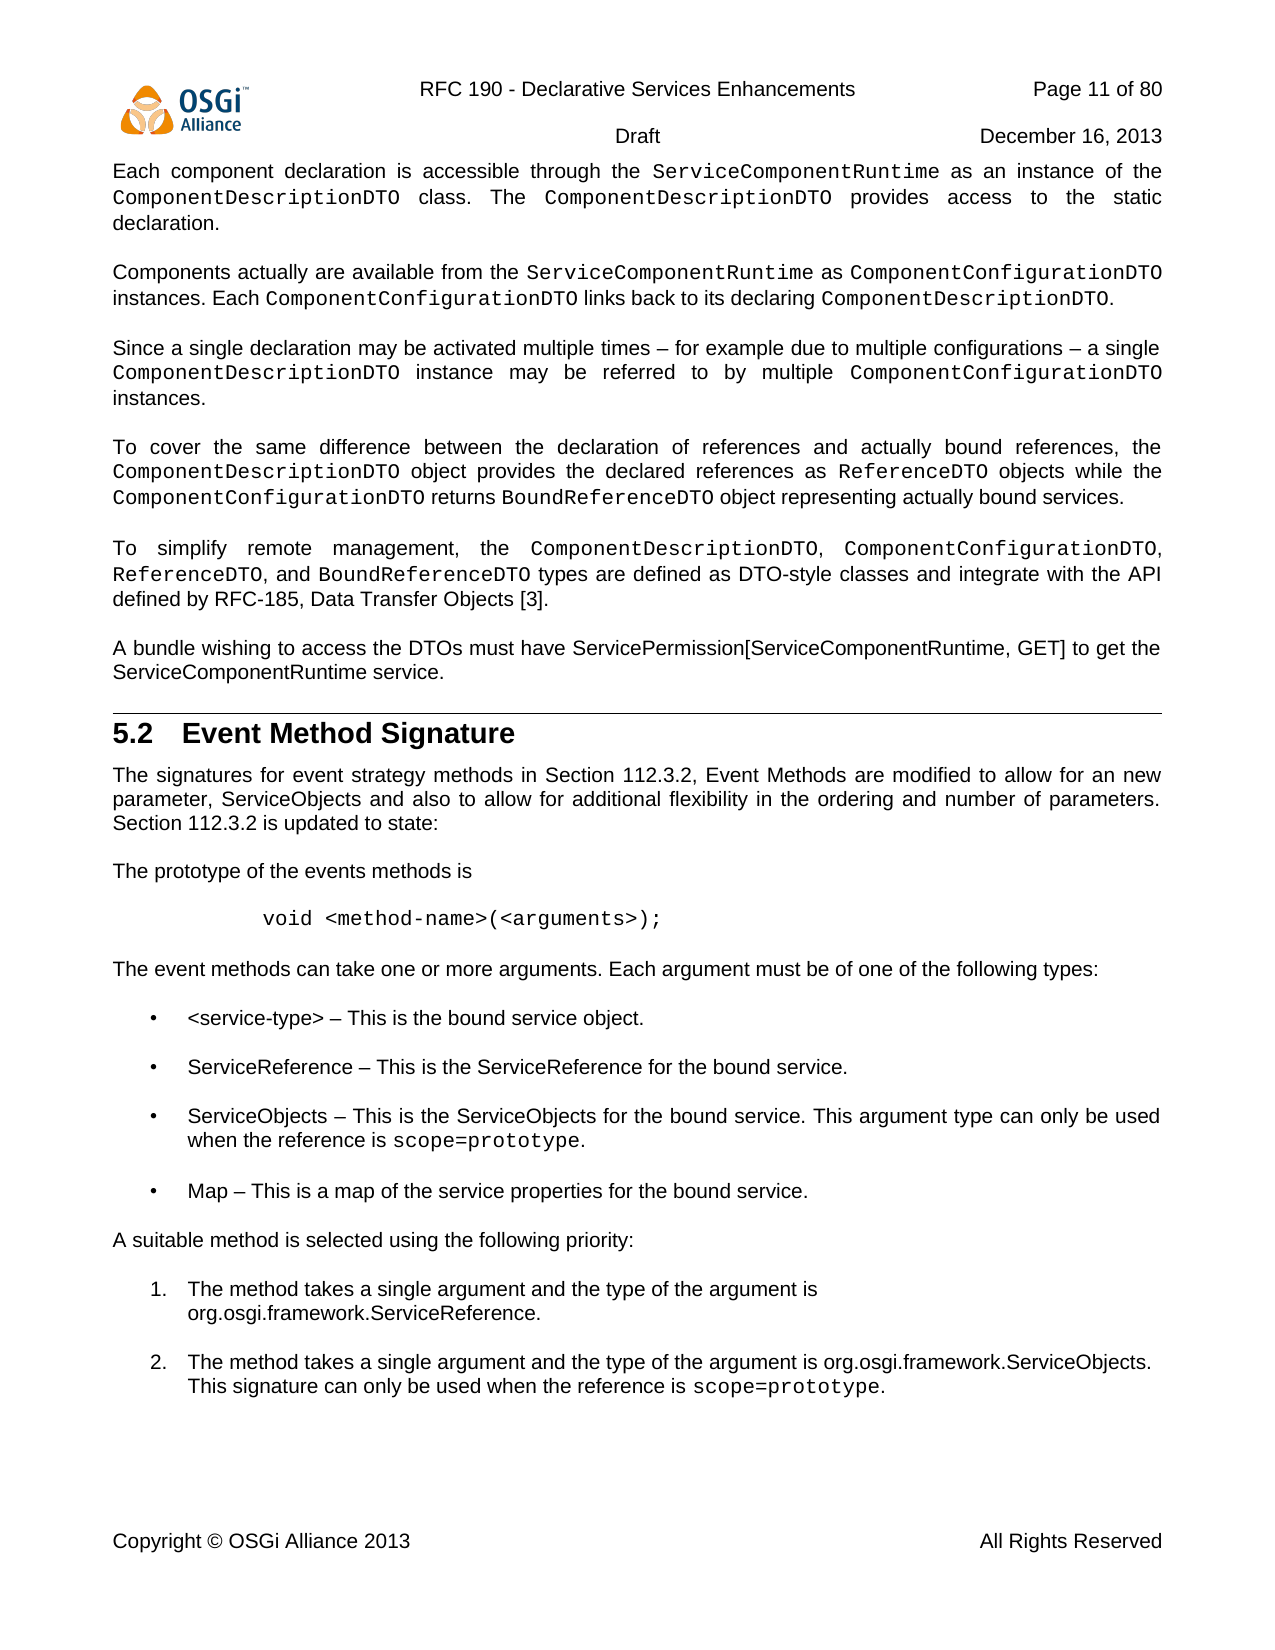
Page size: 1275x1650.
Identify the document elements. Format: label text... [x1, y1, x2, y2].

list ServiceObjects – This is the ServiceObjects for the bound service. This argument type can only be used when the reference is scope=prototype. [150, 1104, 1162, 1154]
list <service-type> – This is the bound service object. [150, 1006, 1162, 1030]
list The method takes a single argument and the type of the argument is org.osgi.framework.ServiceReference. [150, 1277, 1162, 1325]
text The signatures for event strategy methods in Section 112.3.2, Event Methods are modified to allow for an new parameter, ServiceObjects and also to allow for additional flexibility in the ordering and number of parameters. Section 112.3.2 is updated to state: [112, 762, 1162, 834]
list The method takes a single argument and the type of the argument is org.osgi.framework.ServiceObjects. This signature can only be used when the reference is scope=prototype. [150, 1350, 1162, 1400]
subtitle Event Method Signature [112, 714, 1162, 750]
picture [113, 78, 257, 142]
list Map – This is a map of the service properties for the bound service. [150, 1179, 1162, 1203]
text Since a single declaration may be activated multiple times – for example due to multiple configurations – a single ComponentDescriptionDTO instance may be referred to by multiple ComponentConfigurationDTO instances. [112, 336, 1162, 410]
list void <method-name>(<arguments>); [225, 908, 1162, 932]
text Components actually are available from the ServiceComponentRuntime as ComponentConfigurationDTO instances. Each ComponentConfigurationDTO links back to its declaring ComponentDescriptionDTO. [112, 259, 1162, 311]
list ServiceReference – This is the ServiceReference for the bound service. [150, 1055, 1162, 1079]
text A suitable method is selected using the following priority: [112, 1228, 1162, 1252]
text Each component declaration is accessible through the ServiceComponentRuntime as an instance of the ComponentDescriptionDTO class. The ComponentDescriptionDTO provides access to the static declaration. [112, 159, 1162, 234]
text The prototype of the events methods is [112, 859, 1162, 883]
text A bundle wishing to access the DTOs must have ServicePermission[ServiceComponentRuntime, GET] to get the ServiceComponentRuntime service. [112, 636, 1162, 684]
text The event methods can take one or more arguments. Each argument must be of one of the following types: [112, 957, 1162, 981]
text To cover the same difference between the declaration of references and actually bound references, the ComponentDescriptionDTO object provides the declared references as ReferenceDTO objects while the ComponentConfigurationDTO returns BoundReferenceDTO object representing actually bound services. [112, 435, 1162, 511]
text To simplify remote management, the ComponentDescriptionDTO, ComponentConfigurationDTO, ReferenceDTO, and BoundReferenceDTO types are defined as DTO-style classes and integrate with the API defined by RFC-185, Data Transfer Objects [3]. [112, 536, 1162, 611]
